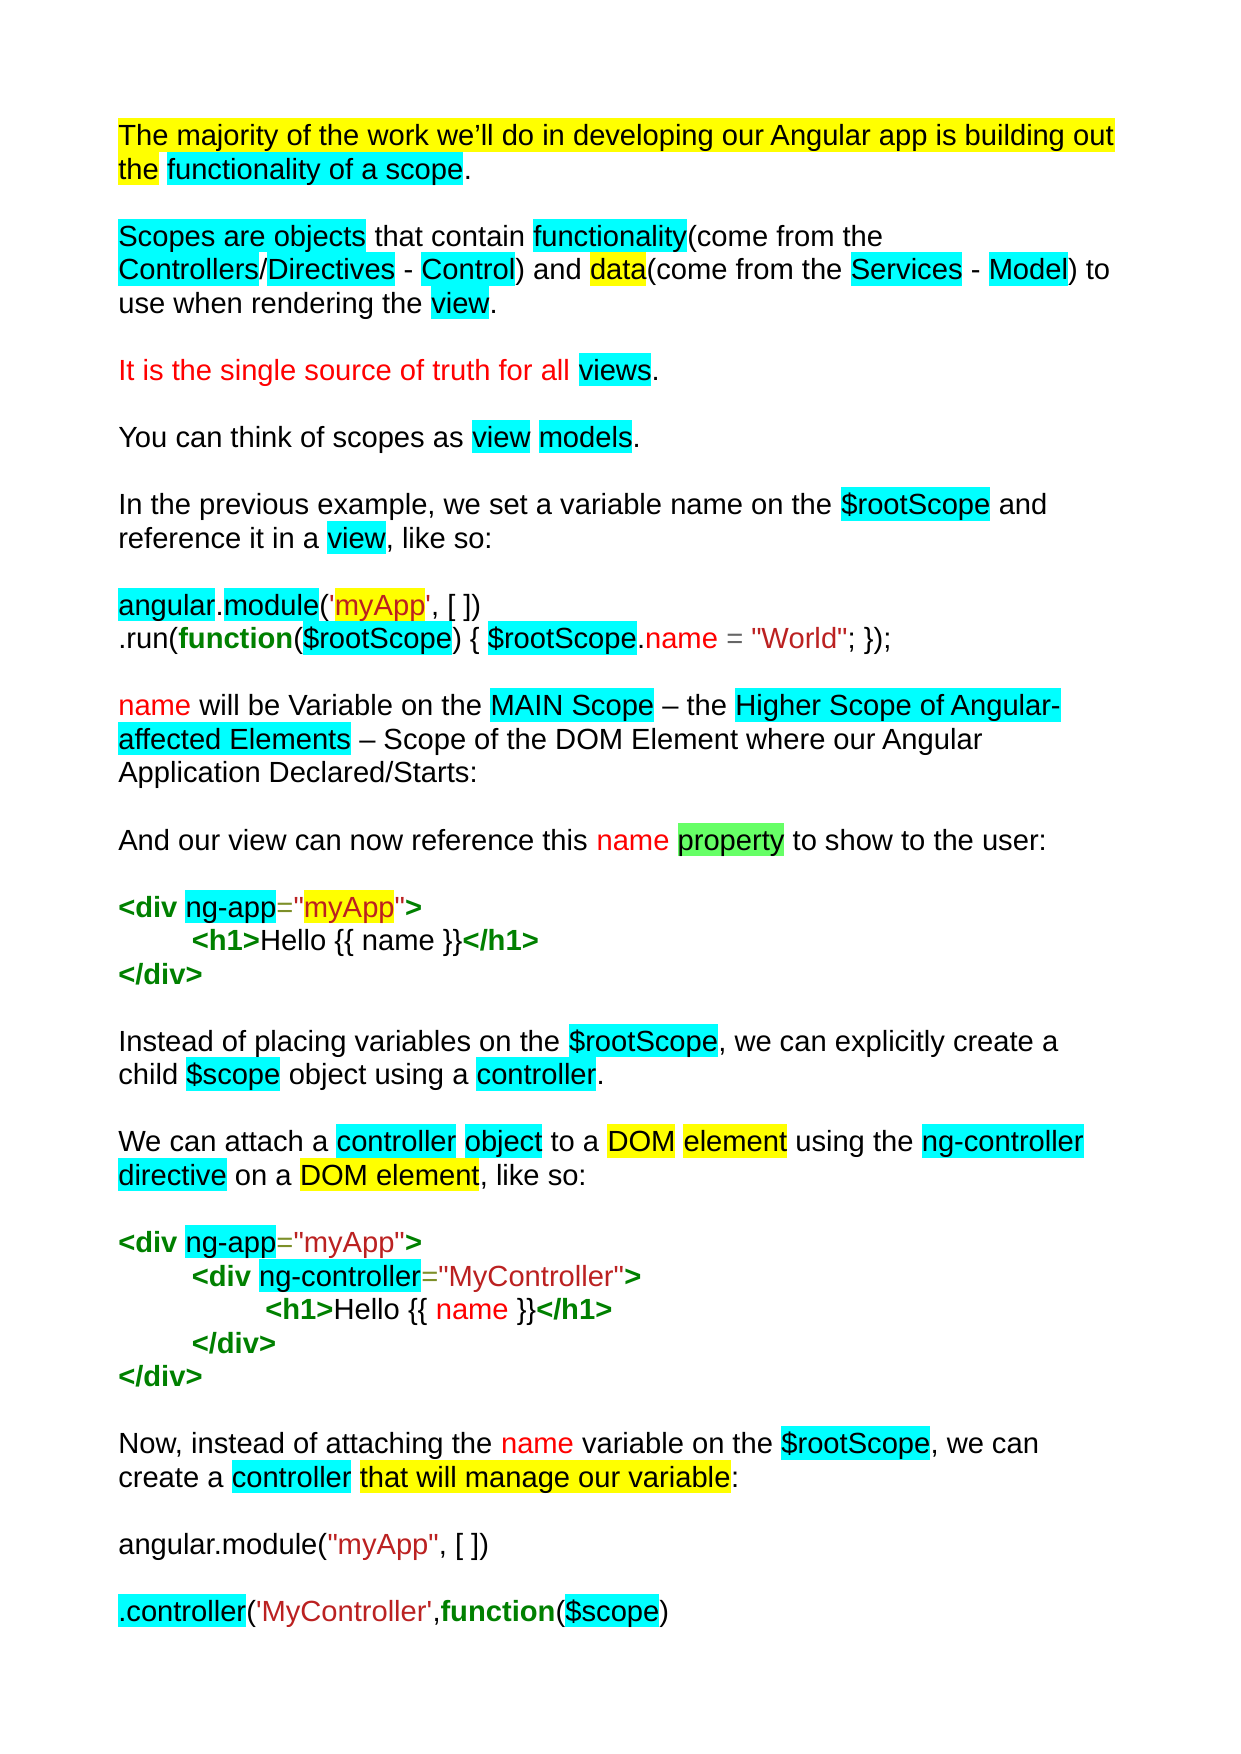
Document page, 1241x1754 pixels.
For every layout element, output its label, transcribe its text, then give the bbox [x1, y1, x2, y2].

text .controller('MyController',function($scope) [118, 1594, 1122, 1627]
text You can think of scopes as view models. [118, 420, 1122, 453]
text <div ng-controller="MyController"> [118, 1258, 1122, 1292]
text And our view can now reference this name property to show to the user: [118, 822, 1122, 856]
text It is the single source of truth for all views. [118, 353, 1122, 386]
text We can attach a controller object to a DOM element using the ng-controller directive on a DOM element, like so: [118, 1124, 1122, 1191]
text .run(function($rootScope) { $rootScope.name = "World"; }); [118, 621, 1122, 655]
text Now, instead of attaching the name variable on the $rootScope, we can create a controller that will manage our variable: [118, 1426, 1122, 1493]
text </div> [118, 957, 1122, 990]
text angular.module("myApp", [ ]) [118, 1527, 1122, 1560]
text </div> [118, 1359, 1122, 1393]
text In the previous example, we set a variable name on the $rootScope and reference it in a view, like so: [118, 487, 1122, 554]
text <div ng-app="myApp"> [118, 1225, 1122, 1258]
text The majority of the work we’ll do in developing our Angular app is building out the functionality of a scope. [118, 118, 1122, 185]
text Instead of placing variables on the $rootScope, we can explicitly create a child $scope object using a controller. [118, 1024, 1122, 1091]
text Scopes are objects that contain functionality(come from the Controllers/Directives - Control) and data(come from the Services - Model) to use when rendering the view. [118, 219, 1122, 319]
text </div> [118, 1326, 1122, 1359]
text angular.module('myApp', [ ]) [118, 588, 1122, 621]
text <h1>Hello {{ name }}</h1> [118, 923, 1122, 957]
text name will be Variable on the MAIN Scope – the Higher Scope of Angular-affected Elements – Scope of the DOM Element where our Angular Application Declared/Starts: [118, 688, 1122, 789]
text <h1>Hello {{ name }}</h1> [118, 1292, 1122, 1326]
text <div ng-app="myApp"> [118, 889, 1122, 923]
